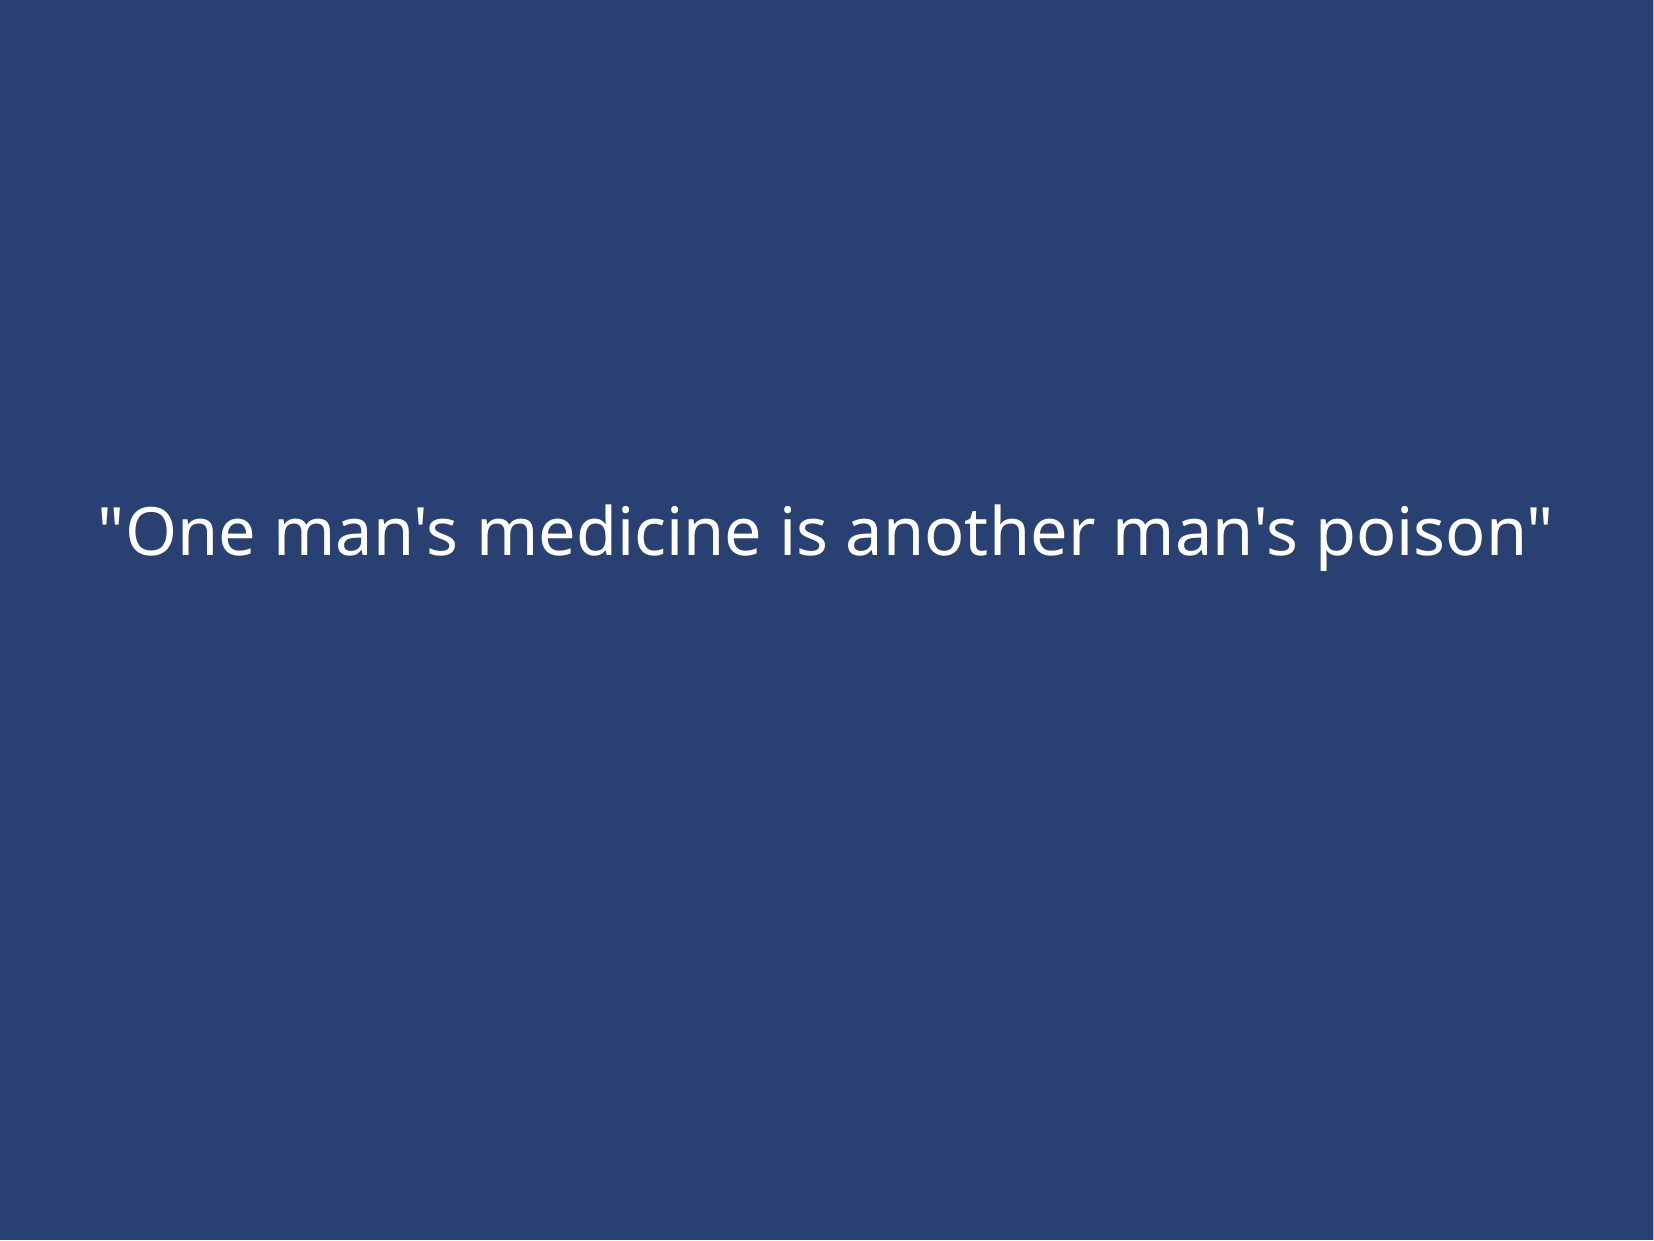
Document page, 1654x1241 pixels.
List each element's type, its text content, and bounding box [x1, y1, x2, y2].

subtitle "One man's medicine is another man's poison" [82, 49, 1571, 1109]
